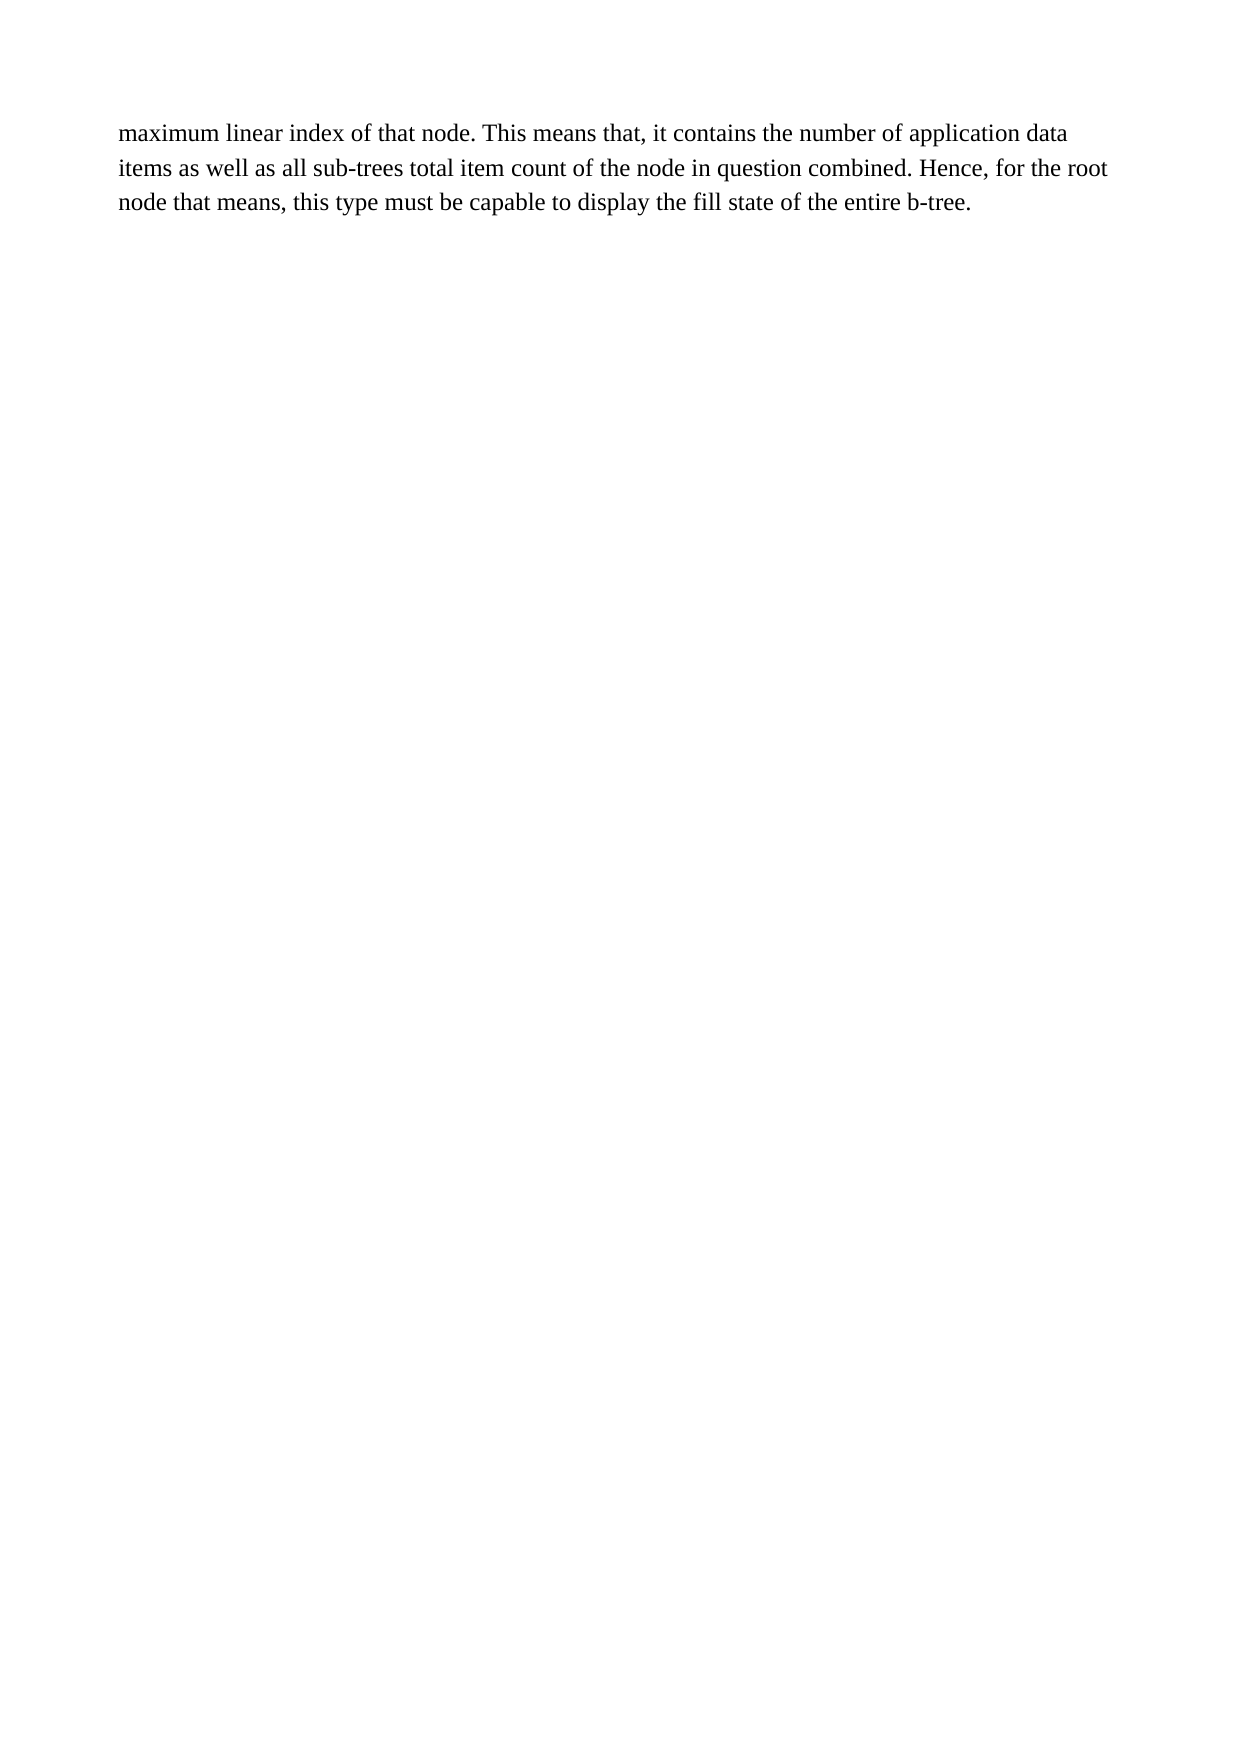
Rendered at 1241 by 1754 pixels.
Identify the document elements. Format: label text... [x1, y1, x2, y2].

text maximum linear index of that node. This means that, it contains the number of application data items as well as all sub-trees total item count of the node in question combined. Hence, for the root node that means, this type must be capable to display the fill state of the entire b-tree. [118, 118, 1122, 216]
